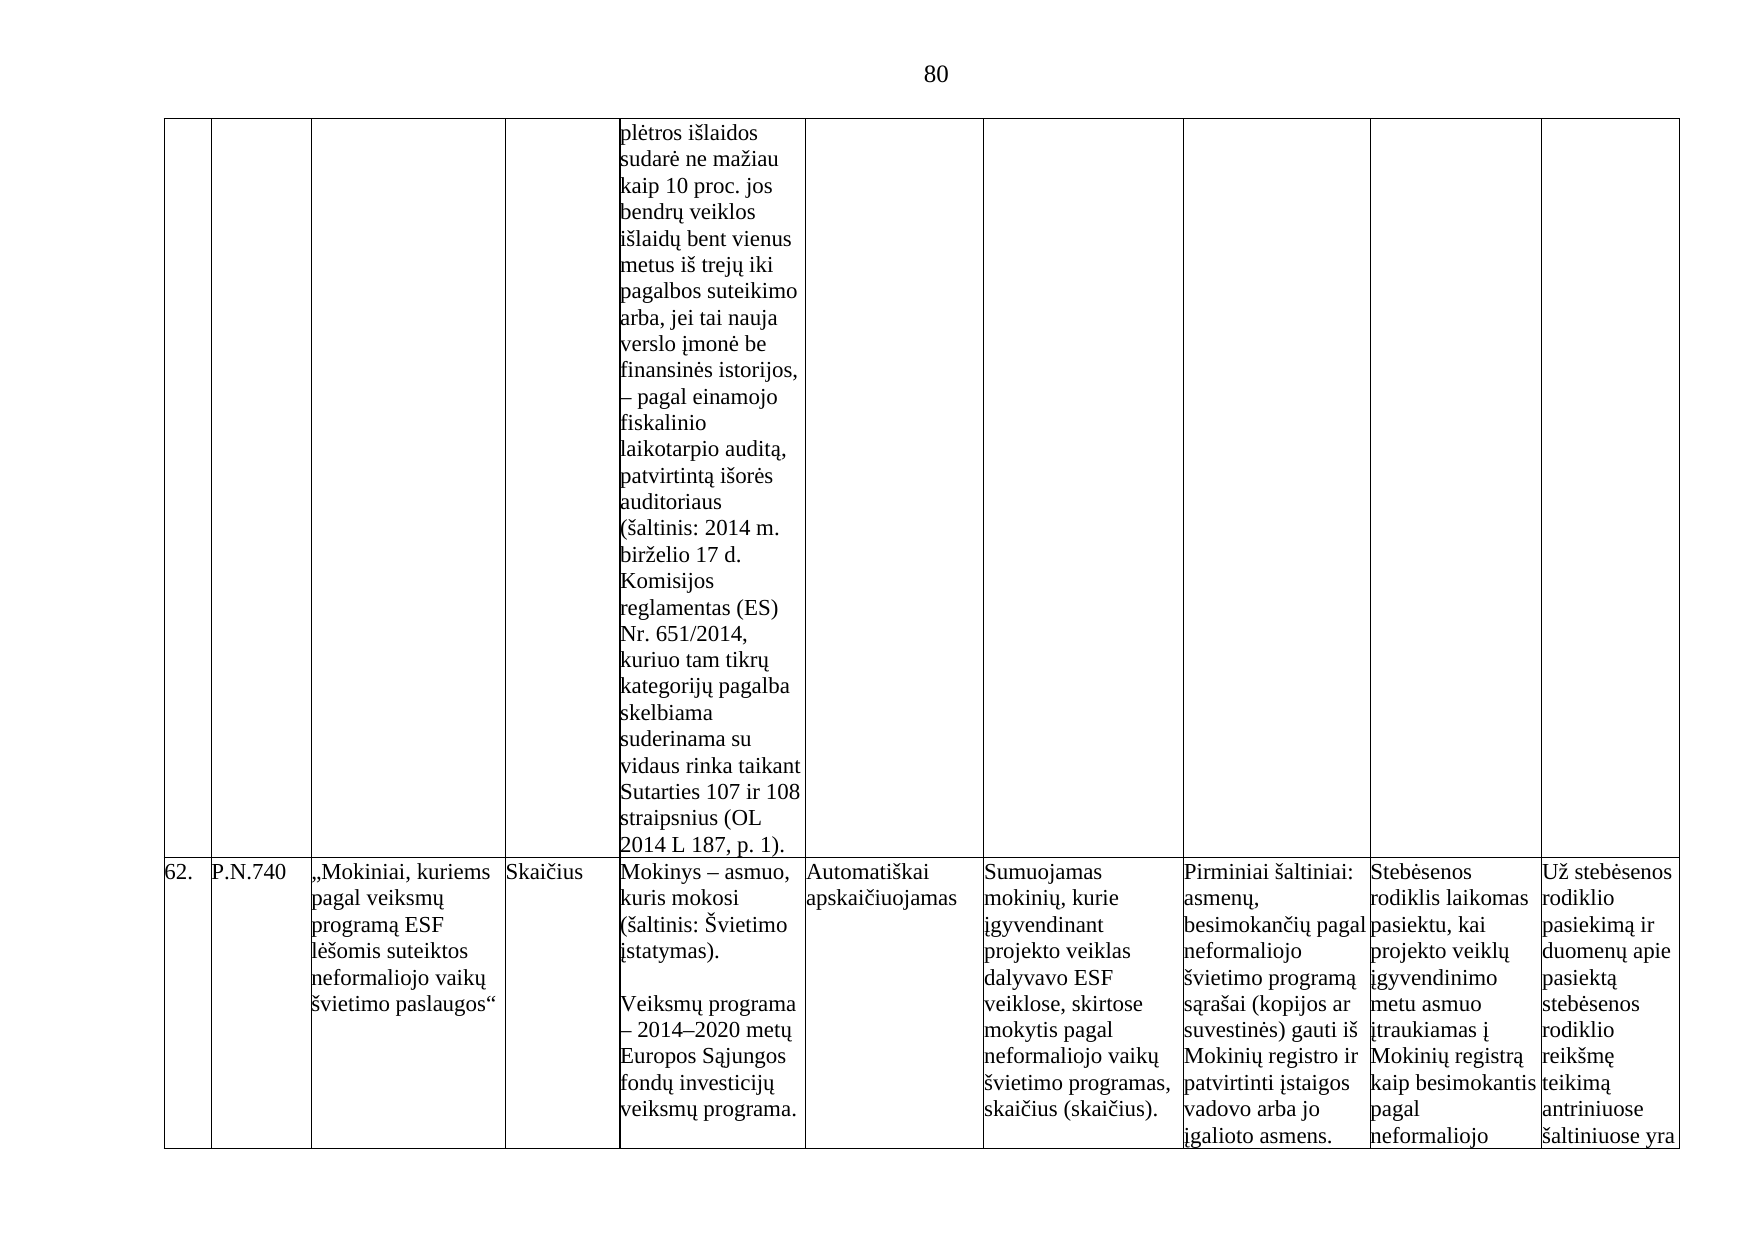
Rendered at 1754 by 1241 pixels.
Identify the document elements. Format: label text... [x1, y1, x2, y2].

table_cell „Mokiniai, kuriems pagal veiksmų programą ESF lėšomis suteiktos neformaliojo vaikų švietimo paslaugos“ [312, 858, 505, 1148]
table_cell P.N.740 [212, 858, 311, 1148]
table_cell Automatiškai apskaičiuojamas [806, 858, 983, 1148]
table_cell [1184, 119, 1370, 857]
table_cell [165, 119, 211, 857]
table_cell [806, 119, 983, 857]
table_cell plėtros išlaidos sudarė ne mažiau kaip 10 proc. jos bendrų veiklos išlaidų bent vienus metus iš trejų iki pagalbos suteikimo arba, jei tai nauja verslo įmonė be finansinės istorijos, – pagal einamojo fiskalinio laikotarpio auditą, patvirtintą išorės auditoriaus (šaltinis: 2014 m. birželio 17 d. Komisijos reglamentas (ES) Nr. 651/2014, kuriuo tam tikrų kategorijų pagalba skelbiama suderinama su vidaus rinka taikant Sutarties 107 ir 108 straipsnius (OL 2014 L 187, p. 1). [621, 119, 805, 857]
table_cell Sumuojamas mokinių, kurie įgyvendinant projekto veiklas dalyvavo ESF veiklose, skirtose mokytis pagal neformaliojo vaikų švietimo programas, skaičius (skaičius). [984, 858, 1183, 1148]
table_cell [1542, 119, 1679, 857]
table_cell Pirminiai šaltiniai: asmenų, besimokančių pagal neformaliojo švietimo programą sąrašai (kopijos ar suvestinės) gauti iš Mokinių registro ir patvirtinti įstaigos vadovo arba jo įgalioto asmens. [1184, 858, 1370, 1148]
table_cell Už stebėsenos rodiklio pasiekimą ir duomenų apie pasiektą stebėsenos rodiklio reikšmę teikimą antriniuose šaltiniuose yra [1542, 858, 1679, 1148]
table_cell Stebėsenos rodiklis laikomas pasiektu, kai projekto veiklų įgyvendinimo metu asmuo įtraukiamas į Mokinių registrą kaip besimokantis pagal neformaliojo [1371, 858, 1541, 1148]
table_cell Skaičius [506, 858, 619, 1148]
table_cell [506, 119, 619, 857]
table_cell [1371, 119, 1541, 857]
table_cell Mokinys – asmuo, kuris mokosi (šaltinis: Švietimo įstatymas). Veiksmų programa – 2014–2020 metų Europos Sąjungos fondų investicijų veiksmų programa. [621, 858, 805, 1148]
table_cell [212, 119, 311, 857]
table_cell [984, 119, 1183, 857]
table_cell 62. [165, 858, 211, 1148]
table_cell [312, 119, 505, 857]
